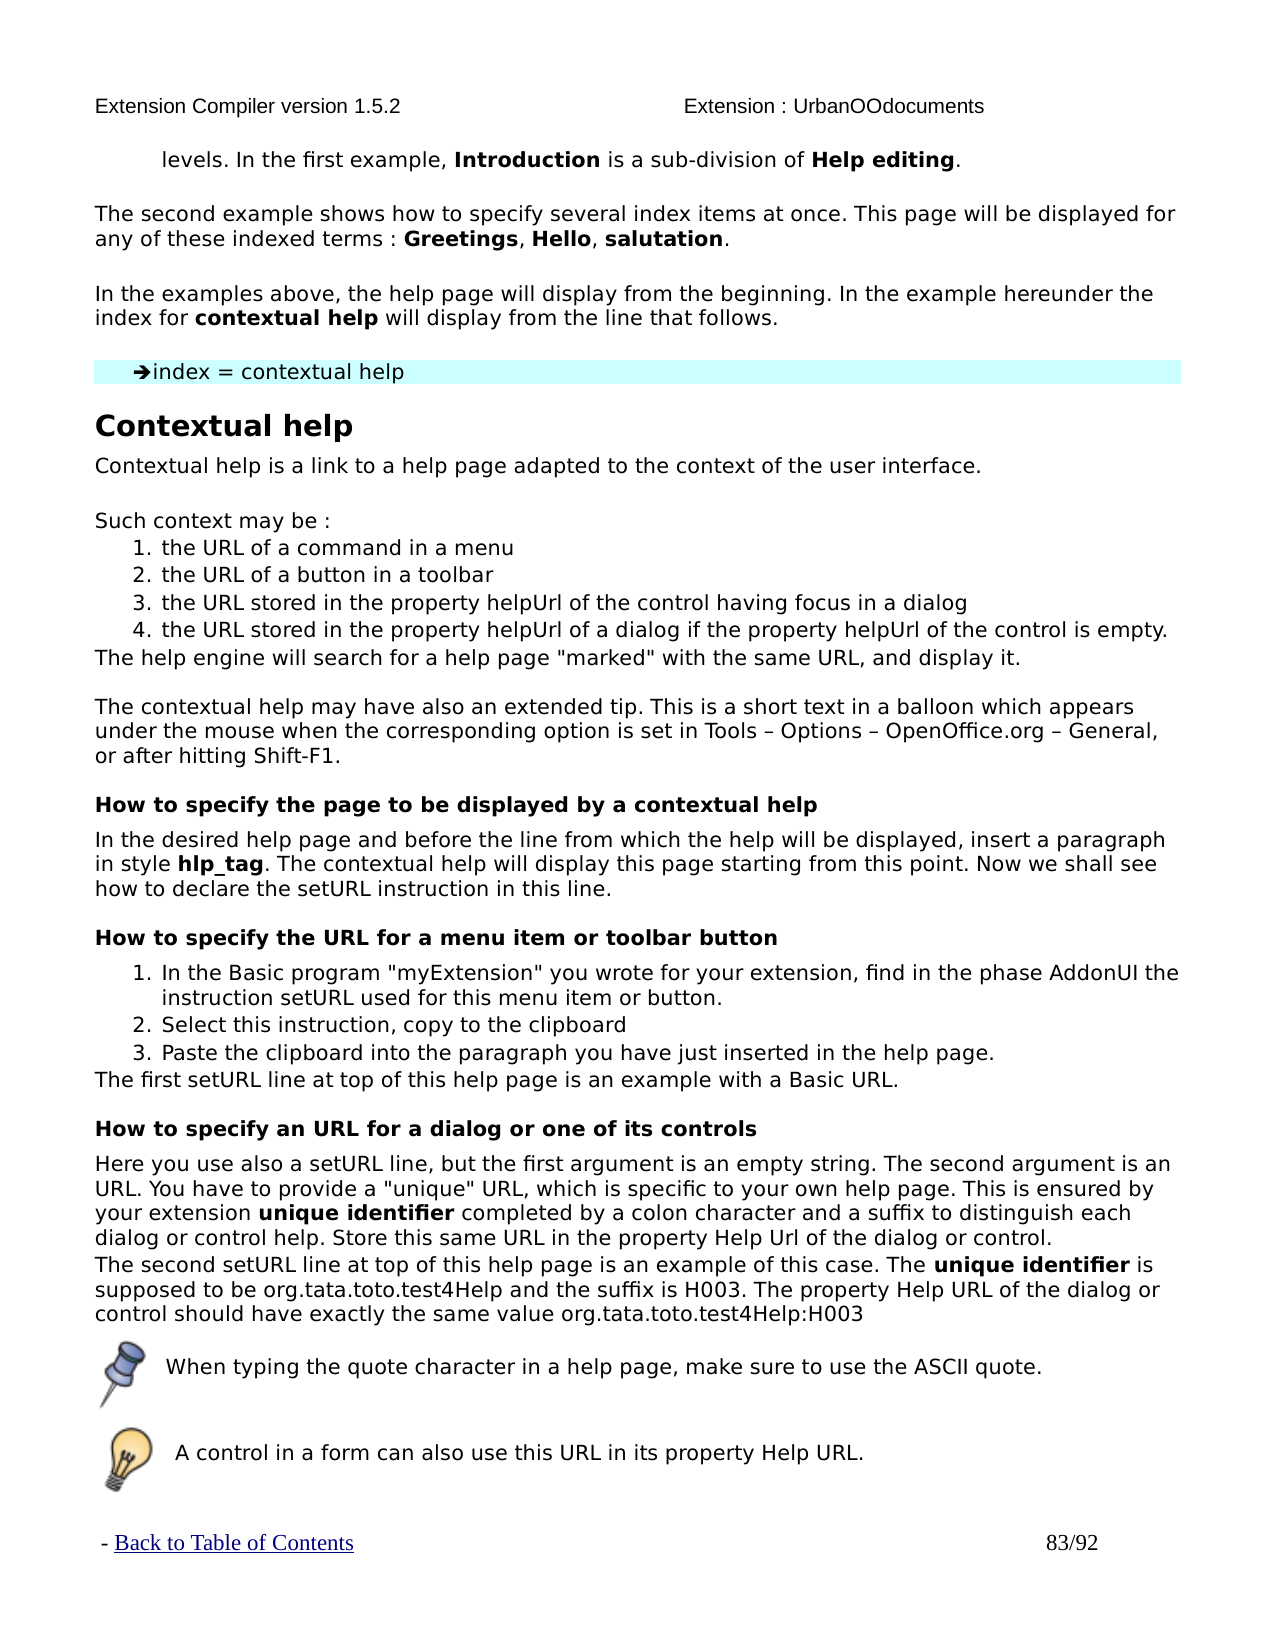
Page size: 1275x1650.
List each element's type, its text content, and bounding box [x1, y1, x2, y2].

text How to specify the URL for a menu item or toolbar button [94, 926, 1181, 951]
list the URL of a button in a toolbar [132, 563, 1181, 588]
list the URL stored in the property helpUrl of a dialog if the property helpUrl of the control is empty. [132, 618, 1181, 643]
text In the desired help page and before the line from which the help will be displayed, insert a paragraph in style hlp_tag. The contextual help will display this page starting from this point. Now we shall see how to declare the setURL instruction in this line. [94, 828, 1181, 901]
picture [95, 1339, 151, 1411]
text How to specify an URL for a dialog or one of its controls [94, 1117, 1181, 1142]
text The help engine will search for a help page "marked" with the same URL, and display it. The contextual help may have also an extended tip. This is a short text in a balloon which appears under the mouse when the corresponding option is set in Tools – Options – OpenOffice.org – General, or after hitting Shift-F1. [94, 646, 1181, 768]
text In the examples above, the help page will display from the beginning. In the example hereunder the index for contextual help will display from the line that follows. [94, 282, 1181, 331]
list levels. In the first example, Introduction is a sub-division of Help editing. [132, 147, 1181, 172]
picture [95, 1423, 163, 1497]
text The second setURL line at top of this help page is an example of this case. The unique identifier is supposed to be org.tata.toto.test4Help and the suffix is H003. The property Help URL of the dialog or control should have exactly the same value org.tata.toto.test4Help:H003 [94, 1253, 1181, 1327]
text Such context may be : [94, 509, 1181, 533]
text The first setURL line at top of this help page is an example with a Basic URL. [94, 1068, 1181, 1092]
list the URL of a command in a menu [132, 536, 1181, 561]
text How to specify the page to be displayed by a contextual help [94, 793, 1181, 817]
list Select this instruction, copy to the clipboard [132, 1013, 1181, 1038]
list When typing the quote character in a help page, make sure to use the ASCII quote. [94, 1353, 1181, 1385]
list the URL stored in the property helpUrl of the control having focus in a dialog [132, 591, 1181, 615]
list In the Basic program "myExtension" you wrote for your extension, find in the phase AddonUI the instruction setURL used for this menu item or button. [132, 961, 1181, 1010]
text The second example shows how to specify several index items at once. This page will be displayed for any of these indexed terms : Greetings, Hello, salutation. [94, 202, 1181, 251]
text Contextual help is a link to a help page adapted to the context of the user interface. [94, 454, 1181, 478]
text Contextual help [94, 409, 1181, 443]
list A control in a form can also use this URL in its property Help URL. [163, 1423, 1181, 1497]
text Here you use also a setURL line, but the first argument is an empty string. The second argument is an URL. You have to provide a "unique" URL, which is specific to your own help page. This is ensured by your extension unique identifier completed by a colon character and a suffix to distinguish each dialog or control help. Store this same URL in the property Help Url of the dialog or control. [94, 1152, 1181, 1250]
list index = contextual help [94, 360, 1181, 384]
list Paste the clipboard into the paragraph you have just inserted in the help page. [132, 1041, 1181, 1065]
